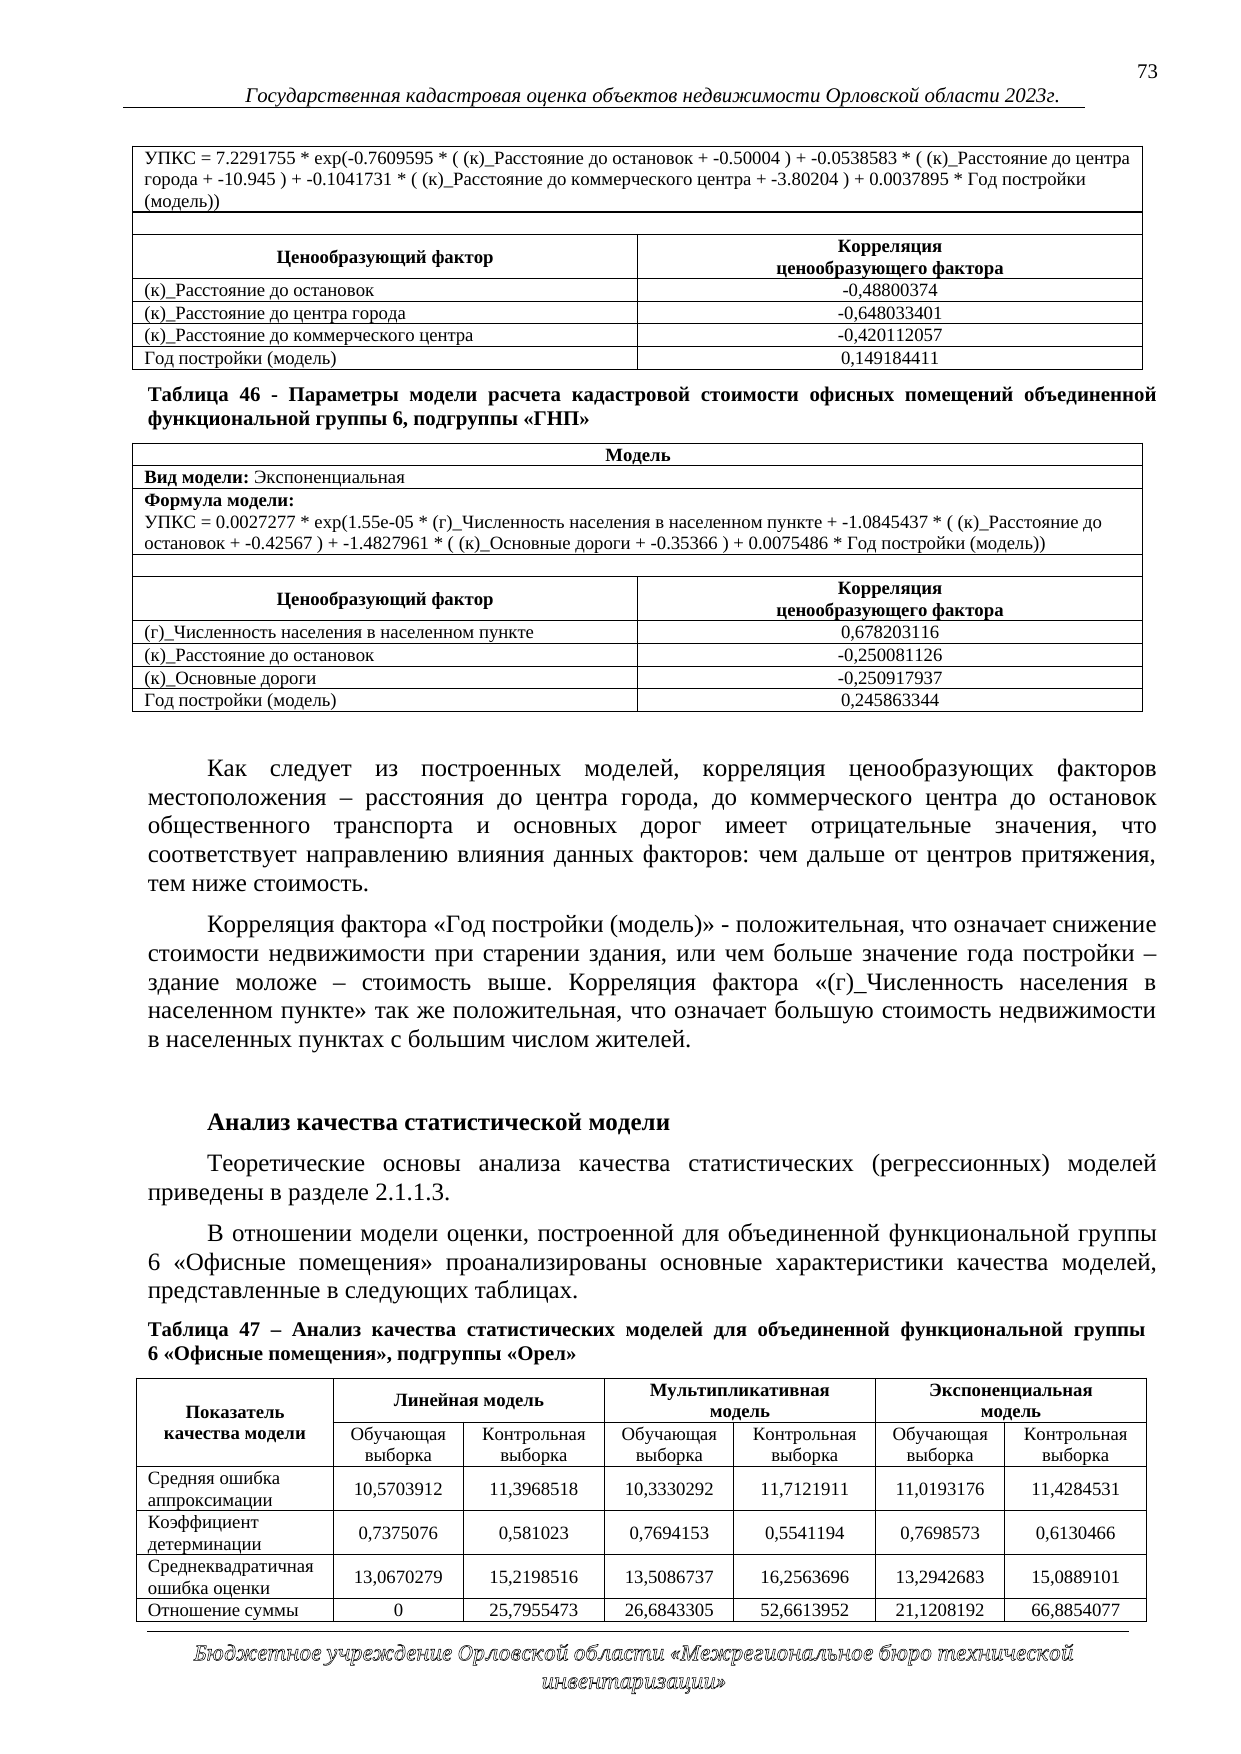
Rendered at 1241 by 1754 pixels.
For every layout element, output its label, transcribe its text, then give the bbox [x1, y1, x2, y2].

table_cell 13,2942683 [876, 1555, 1004, 1598]
table_cell 11,7121911 [734, 1467, 875, 1510]
table_cell 0,245863344 [638, 689, 1142, 711]
table_cell Корреляция ценообразующего фактора [638, 577, 1142, 620]
table_cell [576, 213, 862, 234]
table_cell (к)_Расстояние до коммерческого центра [133, 324, 637, 346]
table_cell Коэффициент детерминации [137, 1511, 333, 1554]
table_cell 0,7698573 [876, 1511, 1004, 1554]
table_cell [862, 213, 1142, 234]
text Таблица 46 - Параметры модели расчета кадастровой стоимости офисных помещений объединенной функциональной группы 6, подгруппы «ГНП» [148, 382, 1157, 430]
table_cell -0,420112057 [638, 324, 1142, 346]
table_cell 11,0193176 [876, 1467, 1004, 1510]
table_cell 16,2563696 [734, 1555, 875, 1598]
table_cell УПКС = 7.2291755 * exp(-0.7609595 * ( (к)_Расстояние до остановок + -0.50004 ) + -0.0538583 * ( (к)_Расстояние до центра города + -10.945 ) + -0.1041731 * ( (к)_Расстояние до коммерческого центра + -3.80204 ) + 0.0037895 * Год постройки (модель)) [133, 147, 1142, 211]
table_cell Формула модели: УПКС = 0.0027277 * exp(1.55e-05 * (г)_Численность населения в населенном пункте + -1.0845437 * ( (к)_Расстояние до остановок + -0.42567 ) + -1.4827961 * ( (к)_Основные дороги + -0.35366 ) + 0.0075486 * Год постройки (модель)) [133, 489, 1142, 554]
table_cell Ценообразующий фактор [133, 235, 637, 278]
table_cell Год постройки (модель) [133, 689, 637, 711]
table_cell 0,7694153 [605, 1511, 733, 1554]
table_cell 0,149184411 [638, 347, 1142, 368]
table_cell 13,0670279 [334, 1555, 463, 1598]
table_cell [576, 555, 862, 576]
table_cell Среднеквадратичная ошибка оценки [137, 1555, 333, 1598]
table_cell 25,7955473 [464, 1599, 604, 1621]
table_cell 0,678203116 [638, 621, 1142, 643]
table_cell Ценообразующий фактор [133, 577, 637, 620]
table_cell 26,6843305 [605, 1599, 733, 1621]
table_header Показатель качества модели [137, 1379, 333, 1466]
text Корреляция фактора «Год постройки (модель)» - положительная, что означает снижение стоимости недвижимости при старении здания, или чем больше значение года постройки – здание моложе – стоимость выше. Корреляция фактора «(г)_Численность населения в населенном пункте» так же положительная, что означает большую стоимость недвижимости в населенных пунктах с большим числом жителей. [148, 909, 1157, 1053]
table_cell 11,3968518 [464, 1467, 604, 1510]
table_cell Корреляция ценообразующего фактора [638, 235, 1142, 278]
table_header Модель [133, 444, 1142, 465]
table_cell Отношение суммы [137, 1599, 333, 1621]
text Теоретические основы анализа качества статистических (регрессионных) моделей приведены в разделе 2.1.1.3. [148, 1148, 1157, 1206]
table_header Экспоненциальная модель [876, 1379, 1146, 1422]
table_cell 15,0889101 [1005, 1555, 1146, 1598]
table_cell 0,581023 [464, 1511, 604, 1554]
table_header Линейная модель [334, 1379, 604, 1422]
table_cell 0,6130466 [1005, 1511, 1146, 1554]
text Таблица 47 – Анализ качества статистических моделей для объединенной функциональной группы 6 «Офисные помещения», подгруппы «Орел» [148, 1317, 1157, 1365]
table_cell 15,2198516 [464, 1555, 604, 1598]
table_cell Контрольная выборка [734, 1423, 875, 1466]
table_cell 66,8854077 [1005, 1599, 1146, 1621]
table_cell Средняя ошибка аппроксимации [137, 1467, 333, 1510]
table_cell 0 [334, 1599, 463, 1621]
table_cell [133, 213, 576, 234]
table_cell Обучающая выборка [605, 1423, 733, 1466]
table_cell 21,1208192 [876, 1599, 1004, 1621]
table_cell -0,250081126 [638, 644, 1142, 666]
table_cell 13,5086737 [605, 1555, 733, 1598]
table_cell (к)_Основные дороги [133, 667, 637, 688]
table_cell Вид модели: Экспоненциальная [133, 466, 1142, 488]
table_cell [133, 555, 576, 576]
table_cell -0,648033401 [638, 302, 1142, 323]
table_cell 10,5703912 [334, 1467, 463, 1510]
text Как следует из построенных моделей, корреляция ценообразующих факторов местоположения – расстояния до центра города, до коммерческого центра до остановок общественного транспорта и основных дорог имеет отрицательные значения, что соответствует направлению влияния данных факторов: чем дальше от центров притяжения, тем ниже стоимость. [148, 753, 1157, 897]
table_cell Обучающая выборка [876, 1423, 1004, 1466]
table_header Мультипликативная модель [605, 1379, 875, 1422]
table_cell Год постройки (модель) [133, 347, 637, 368]
table_cell 0,7375076 [334, 1511, 463, 1554]
table_cell (к)_Расстояние до остановок [133, 644, 637, 666]
table_cell -0,48800374 [638, 279, 1142, 301]
table_cell Контрольная выборка [464, 1423, 604, 1466]
text В отношении модели оценки, построенной для объединенной функциональной группы 6 «Офисные помещения» проанализированы основные характеристики качества моделей, представленные в следующих таблицах. [148, 1218, 1157, 1304]
table_cell (к)_Расстояние до остановок [133, 279, 637, 301]
table_cell -0,250917937 [638, 667, 1142, 688]
table_cell 11,4284531 [1005, 1467, 1146, 1510]
table_cell (к)_Расстояние до центра города [133, 302, 637, 323]
table_cell 10,3330292 [605, 1467, 733, 1510]
text Анализ качества статистической модели [148, 1107, 1157, 1136]
table_cell 52,6613952 [734, 1599, 875, 1621]
table_cell [862, 555, 1142, 576]
table_cell Обучающая выборка [334, 1423, 463, 1466]
table_cell Контрольная выборка [1005, 1423, 1146, 1466]
table_cell (г)_Численность населения в населенном пункте [133, 621, 637, 643]
table_cell 0,5541194 [734, 1511, 875, 1554]
